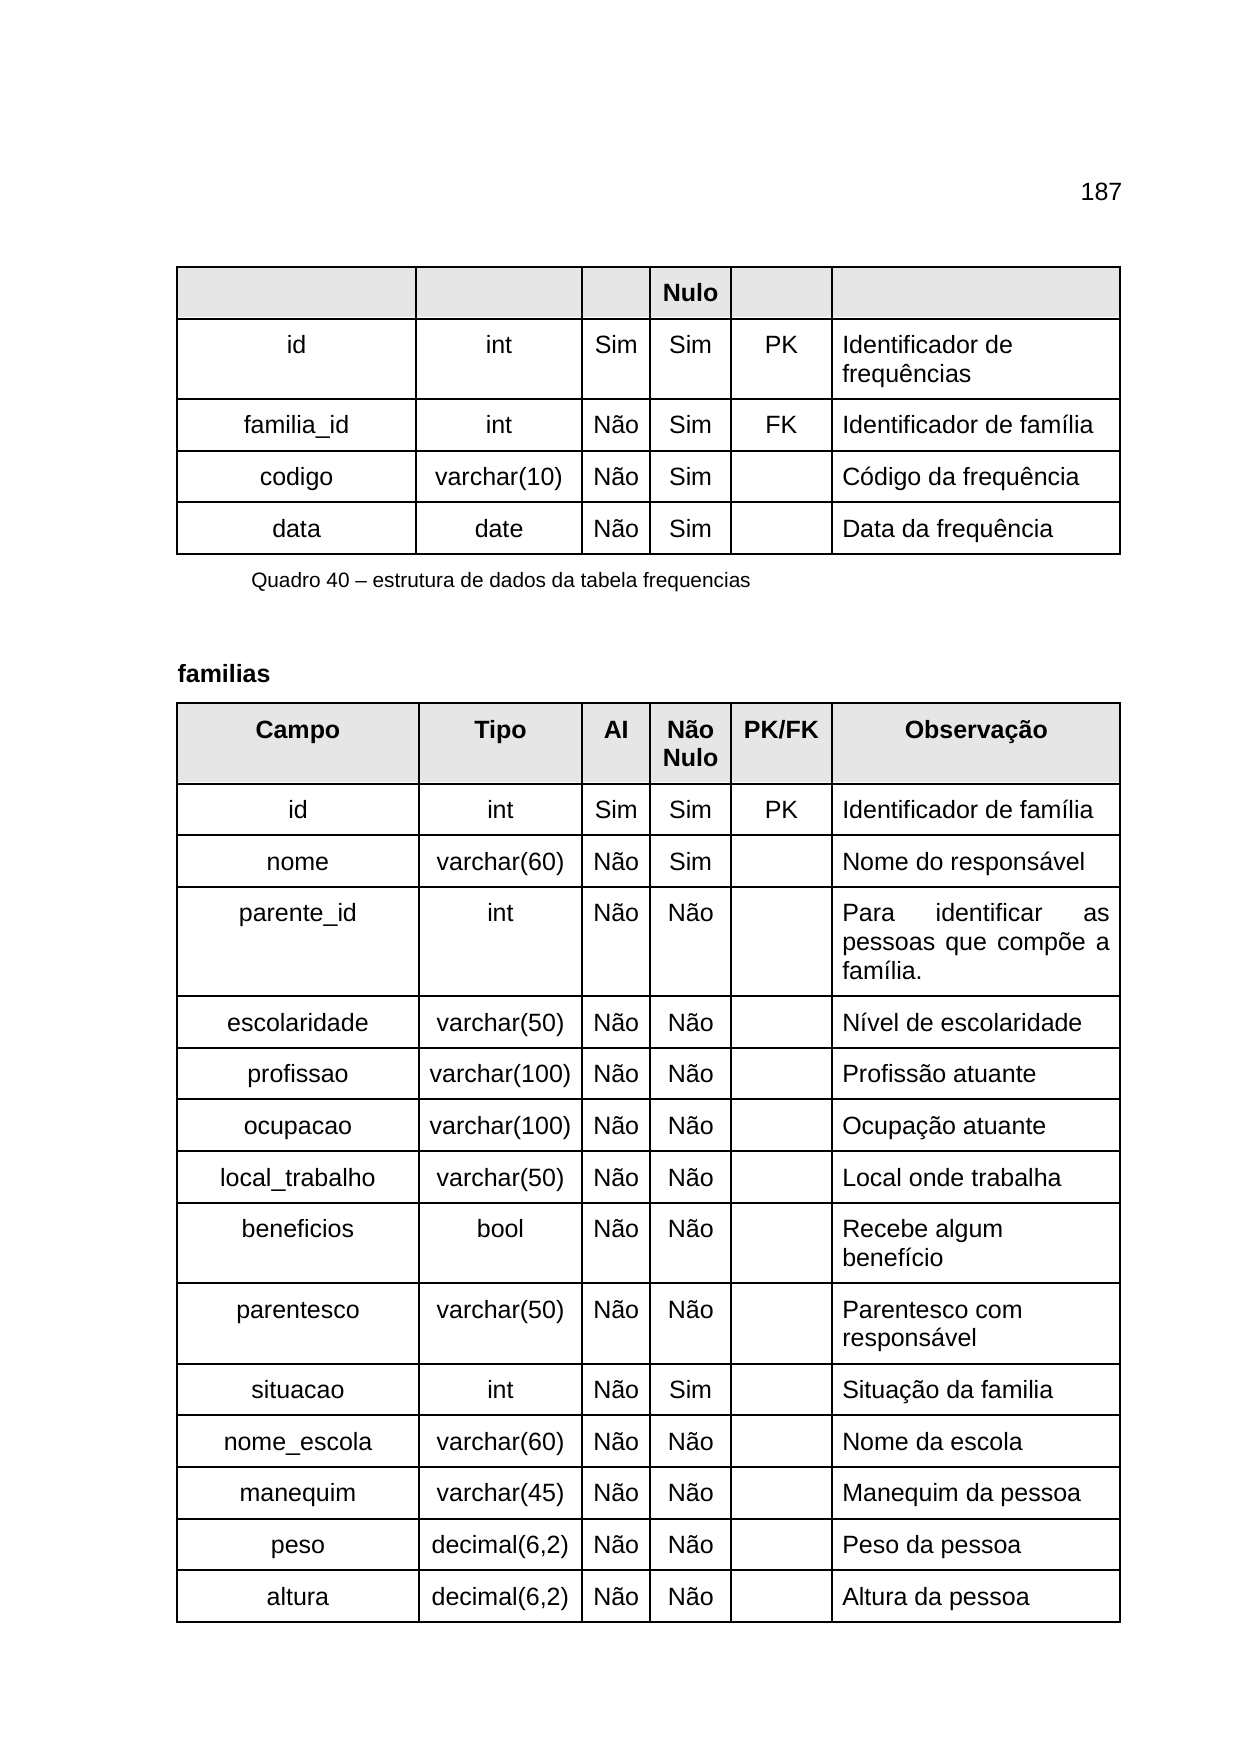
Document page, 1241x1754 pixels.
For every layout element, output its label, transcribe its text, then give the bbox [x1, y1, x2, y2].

table_header [833, 268, 1119, 317]
table_cell Sim [651, 452, 730, 501]
table_cell Identificador de família [833, 785, 1119, 834]
table_cell [732, 836, 831, 886]
table_header [417, 268, 581, 317]
table_cell Não [651, 888, 730, 995]
table_cell peso [178, 1520, 418, 1569]
table_cell varchar(45) [420, 1468, 581, 1517]
table_cell Não [583, 1204, 649, 1282]
table_cell data [178, 503, 415, 553]
table_cell Ocupação atuante [833, 1100, 1119, 1150]
table_cell int [420, 888, 581, 995]
table_cell PK [732, 785, 831, 834]
table_cell [732, 1468, 831, 1517]
table_cell Sim [651, 1365, 730, 1414]
table_cell varchar(60) [420, 836, 581, 886]
table_cell [732, 1284, 831, 1362]
text familias [177, 659, 1122, 688]
table_cell Não [583, 1416, 649, 1466]
table_cell [732, 1204, 831, 1282]
table_cell id [178, 320, 415, 398]
table_header Campo [178, 704, 418, 782]
table_cell Não [583, 836, 649, 886]
table_cell Não [651, 1416, 730, 1466]
table_header [583, 268, 649, 317]
table_cell Não [651, 997, 730, 1047]
table_cell bool [420, 1204, 581, 1282]
table_cell Local onde trabalha [833, 1152, 1119, 1202]
table_cell Não [583, 1365, 649, 1414]
table_cell Nome do responsável [833, 836, 1119, 886]
text Quadro 40 – estrutura de dados da tabela frequencias [177, 567, 1122, 591]
table_cell Não [583, 997, 649, 1047]
table_cell parentesco [178, 1284, 418, 1362]
table_cell Não [583, 400, 649, 449]
table_cell familia_id [178, 400, 415, 449]
table_cell varchar(100) [420, 1100, 581, 1150]
table_cell Sim [651, 320, 730, 398]
table_cell Data da frequência [833, 503, 1119, 553]
table_cell Não [651, 1100, 730, 1150]
table_cell Não [651, 1204, 730, 1282]
table_header Não Nulo [651, 704, 730, 782]
table_cell nome [178, 836, 418, 886]
table_cell Nome da escola [833, 1416, 1119, 1466]
table_cell Não [583, 503, 649, 553]
table_cell Nível de escolaridade [833, 997, 1119, 1047]
table_cell Não [583, 1049, 649, 1098]
table_cell codigo [178, 452, 415, 501]
table_cell Sim [651, 503, 730, 553]
table_cell Código da frequência [833, 452, 1119, 501]
table_header Tipo [420, 704, 581, 782]
table_cell int [420, 1365, 581, 1414]
table_cell [732, 1416, 831, 1466]
table_cell situacao [178, 1365, 418, 1414]
table_cell varchar(50) [420, 1152, 581, 1202]
table_cell FK [732, 400, 831, 449]
table_cell nome_escola [178, 1416, 418, 1466]
table_cell [732, 1152, 831, 1202]
table_cell Sim [651, 785, 730, 834]
table_cell decimal(6,2) [420, 1520, 581, 1569]
table_cell altura [178, 1571, 418, 1621]
table_header AI [583, 704, 649, 782]
table_cell Não [583, 1284, 649, 1362]
table_cell Não [583, 1520, 649, 1569]
table_header PK/FK [732, 704, 831, 782]
table_cell Para identificar as pessoas que compõe a família. [833, 888, 1119, 995]
table_header Nulo [651, 268, 730, 317]
table_cell Não [583, 1468, 649, 1517]
table_cell int [417, 400, 581, 449]
table_cell Não [583, 1571, 649, 1621]
table_cell Identificador de família [833, 400, 1119, 449]
table_cell local_trabalho [178, 1152, 418, 1202]
table_cell Não [583, 452, 649, 501]
table_cell id [178, 785, 418, 834]
table_cell [732, 1100, 831, 1150]
table_cell varchar(50) [420, 1284, 581, 1362]
table_cell varchar(100) [420, 1049, 581, 1098]
table_cell Sim [583, 785, 649, 834]
table_cell Sim [651, 400, 730, 449]
table_cell Identificador de frequências [833, 320, 1119, 398]
table_cell Não [651, 1152, 730, 1202]
table_cell Não [651, 1520, 730, 1569]
table_header [732, 268, 831, 317]
table_cell Não [651, 1571, 730, 1621]
table_cell varchar(60) [420, 1416, 581, 1466]
table_cell profissao [178, 1049, 418, 1098]
table_cell date [417, 503, 581, 553]
table_cell [732, 997, 831, 1047]
table_cell Não [583, 1152, 649, 1202]
table_cell Parentesco com responsável [833, 1284, 1119, 1362]
table_cell int [420, 785, 581, 834]
table_cell beneficios [178, 1204, 418, 1282]
table_cell [732, 888, 831, 995]
table_cell [732, 1571, 831, 1621]
table_header [178, 268, 415, 317]
table_cell Sim [651, 836, 730, 886]
table_cell Não [651, 1049, 730, 1098]
table_cell Sim [583, 320, 649, 398]
table_cell [732, 1049, 831, 1098]
table_cell Não [651, 1284, 730, 1362]
table_cell Manequim da pessoa [833, 1468, 1119, 1517]
table_cell Recebe algum benefício [833, 1204, 1119, 1282]
table_cell Não [583, 888, 649, 995]
table_cell Não [651, 1468, 730, 1517]
table_cell parente_id [178, 888, 418, 995]
table_cell varchar(50) [420, 997, 581, 1047]
table_cell Peso da pessoa [833, 1520, 1119, 1569]
table_cell Situação da familia [833, 1365, 1119, 1414]
table_cell Altura da pessoa [833, 1571, 1119, 1621]
table_cell varchar(10) [417, 452, 581, 501]
table_cell [732, 452, 831, 501]
table_cell escolaridade [178, 997, 418, 1047]
table_cell int [417, 320, 581, 398]
table_header Observação [833, 704, 1119, 782]
table_cell [732, 503, 831, 553]
table_cell Profissão atuante [833, 1049, 1119, 1098]
table_cell ocupacao [178, 1100, 418, 1150]
table_cell decimal(6,2) [420, 1571, 581, 1621]
table_cell PK [732, 320, 831, 398]
table_cell [732, 1520, 831, 1569]
table_cell Não [583, 1100, 649, 1150]
table_cell manequim [178, 1468, 418, 1517]
table_cell [732, 1365, 831, 1414]
